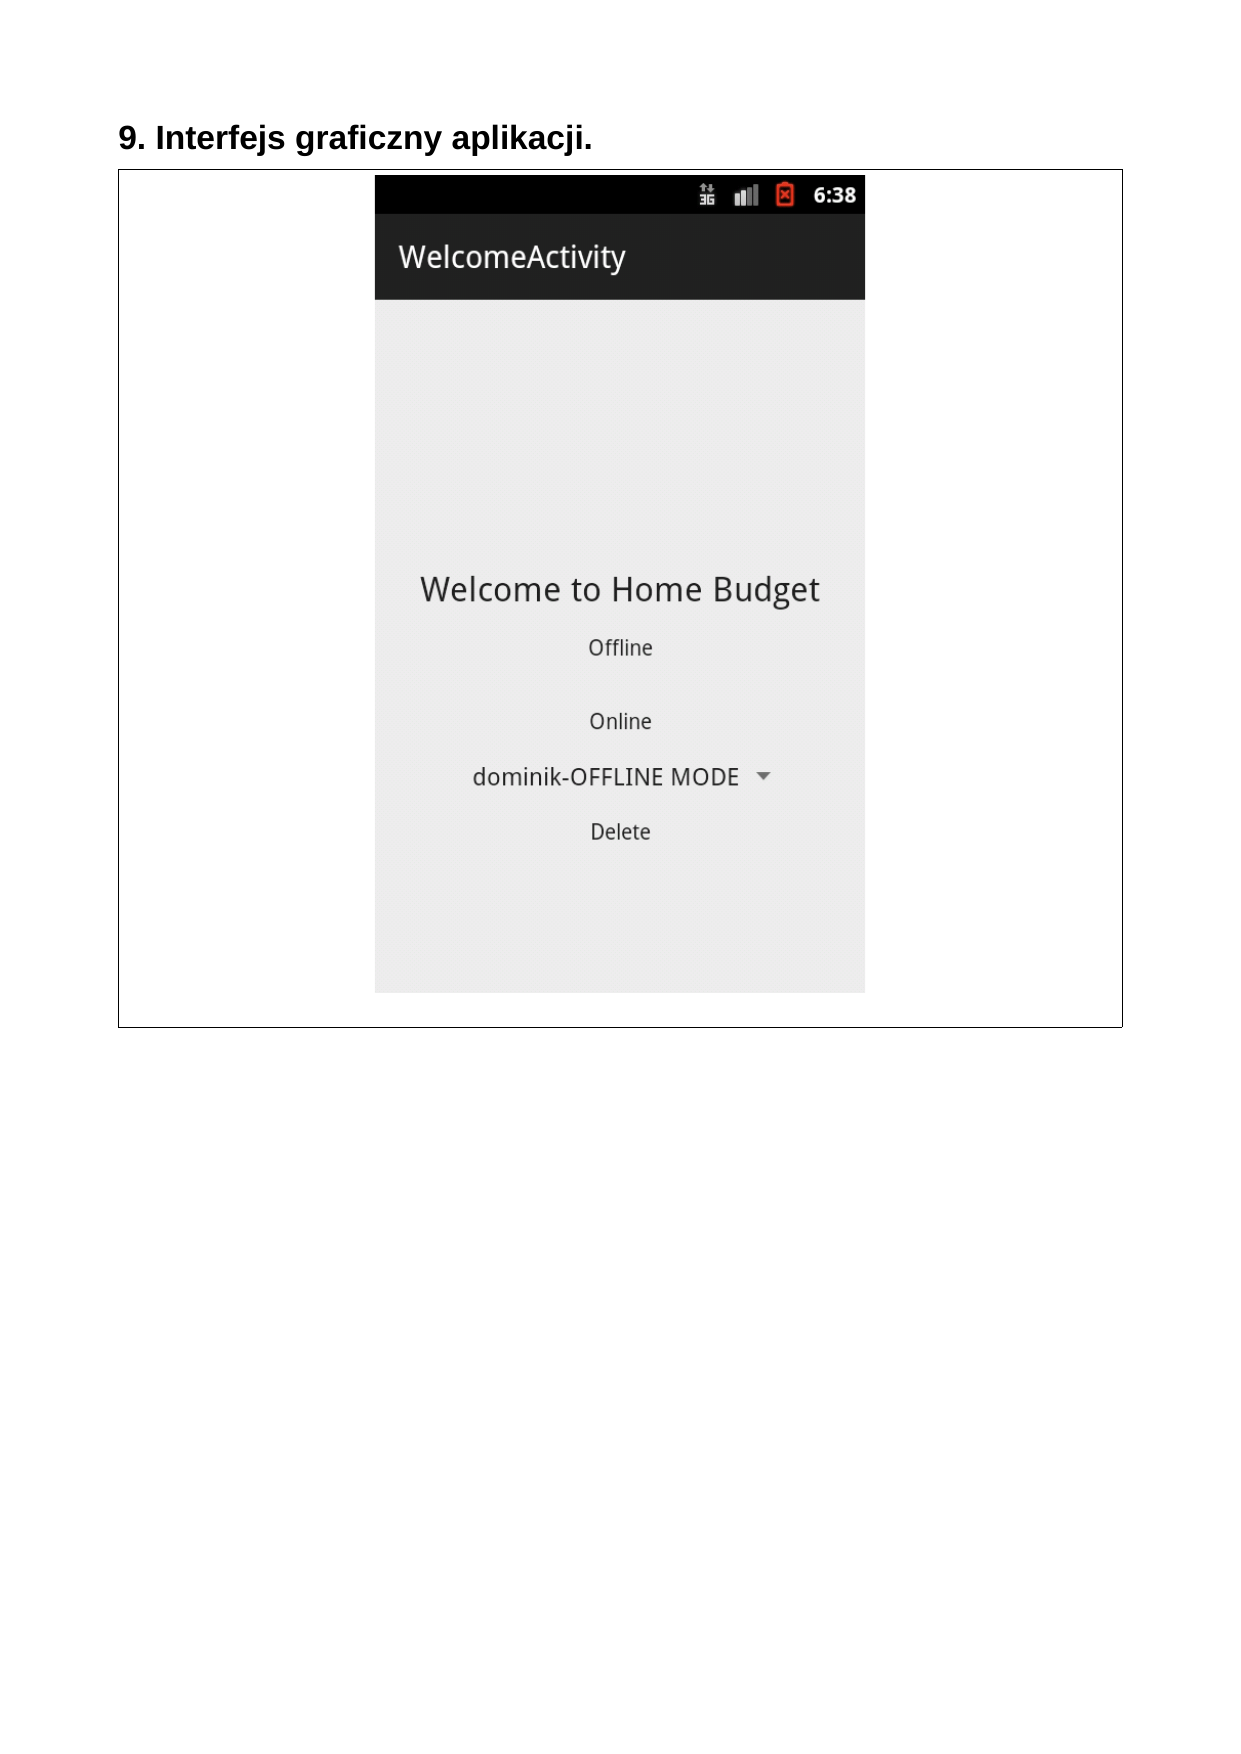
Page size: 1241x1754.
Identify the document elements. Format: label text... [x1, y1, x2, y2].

picture [374, 175, 866, 993]
subtitle 9. Interfejs graficzny aplikacji. [118, 118, 1122, 157]
table_header [119, 993, 1122, 1027]
table_header [119, 170, 1122, 992]
